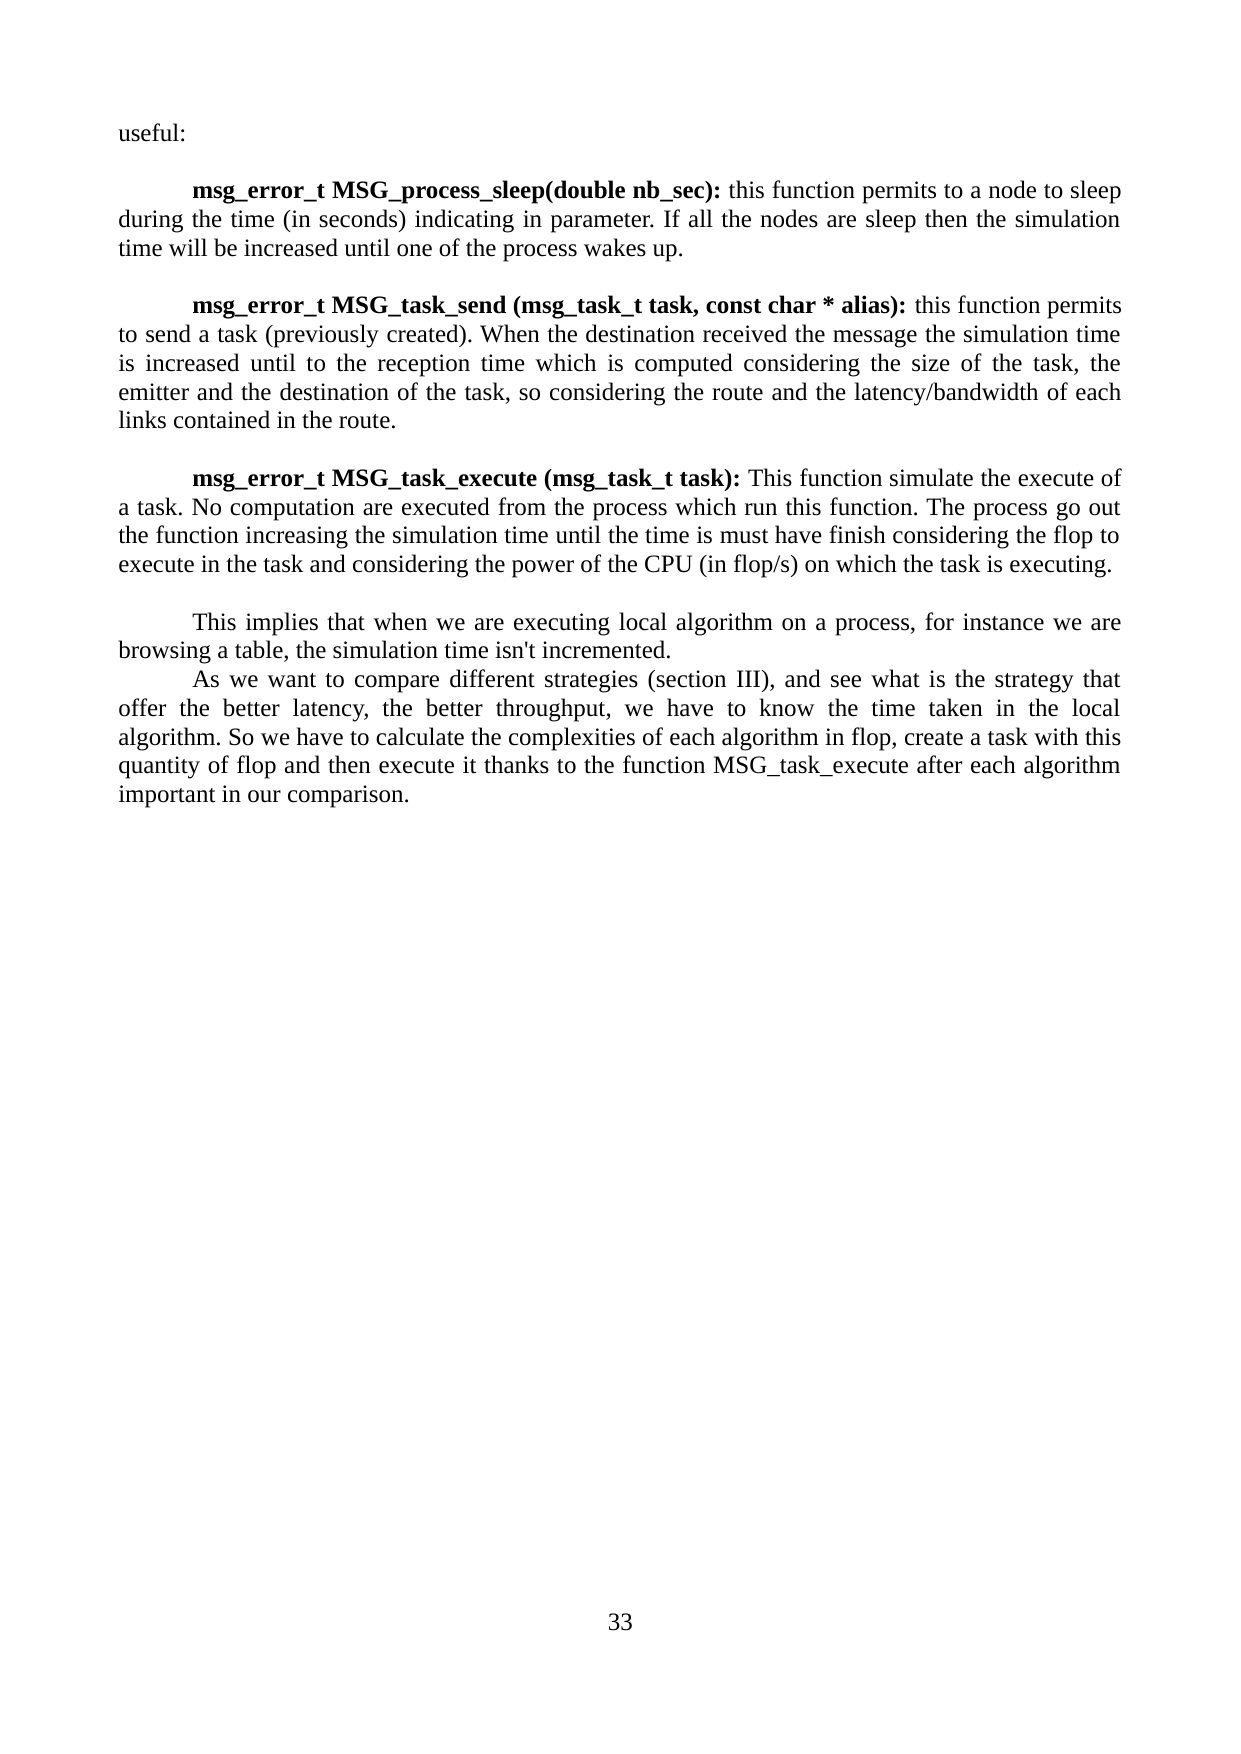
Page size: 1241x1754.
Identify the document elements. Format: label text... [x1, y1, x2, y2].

text msg_error_t MSG_task_execute (msg_task_t task): This function simulate the execute of a task. No computation are executed from the process which run this function. The process go out the function increasing the simulation time until the time is must have finish considering the flop to execute in the task and considering the power of the CPU (in flop/s) on which the task is executing. [118, 463, 1122, 578]
text As we want to compare different strategies (section III), and see what is the strategy that offer the better latency, the better throughput, we have to know the time taken in the local algorithm. So we have to calculate the complexities of each algorithm in flop, create a task with this quantity of flop and then execute it thanks to the function MSG_task_execute after each algorithm important in our comparison. [118, 664, 1122, 808]
text useful: [118, 118, 1122, 147]
text This implies that when we are executing local algorithm on a process, for instance we are browsing a table, the simulation time isn't incremented. [118, 607, 1122, 664]
text msg_error_t MSG_process_sleep(double nb_sec): this function permits to a node to sleep during the time (in seconds) indicating in parameter. If all the nodes are sleep then the simulation time will be increased until one of the process wakes up. [118, 176, 1122, 262]
text msg_error_t MSG_task_send (msg_task_t task, const char * alias): this function permits to send a task (previously created). When the destination received the message the simulation time is increased until to the reception time which is computed considering the size of the task, the emitter and the destination of the task, so considering the route and the latency/bandwidth of each links contained in the route. [118, 291, 1122, 434]
